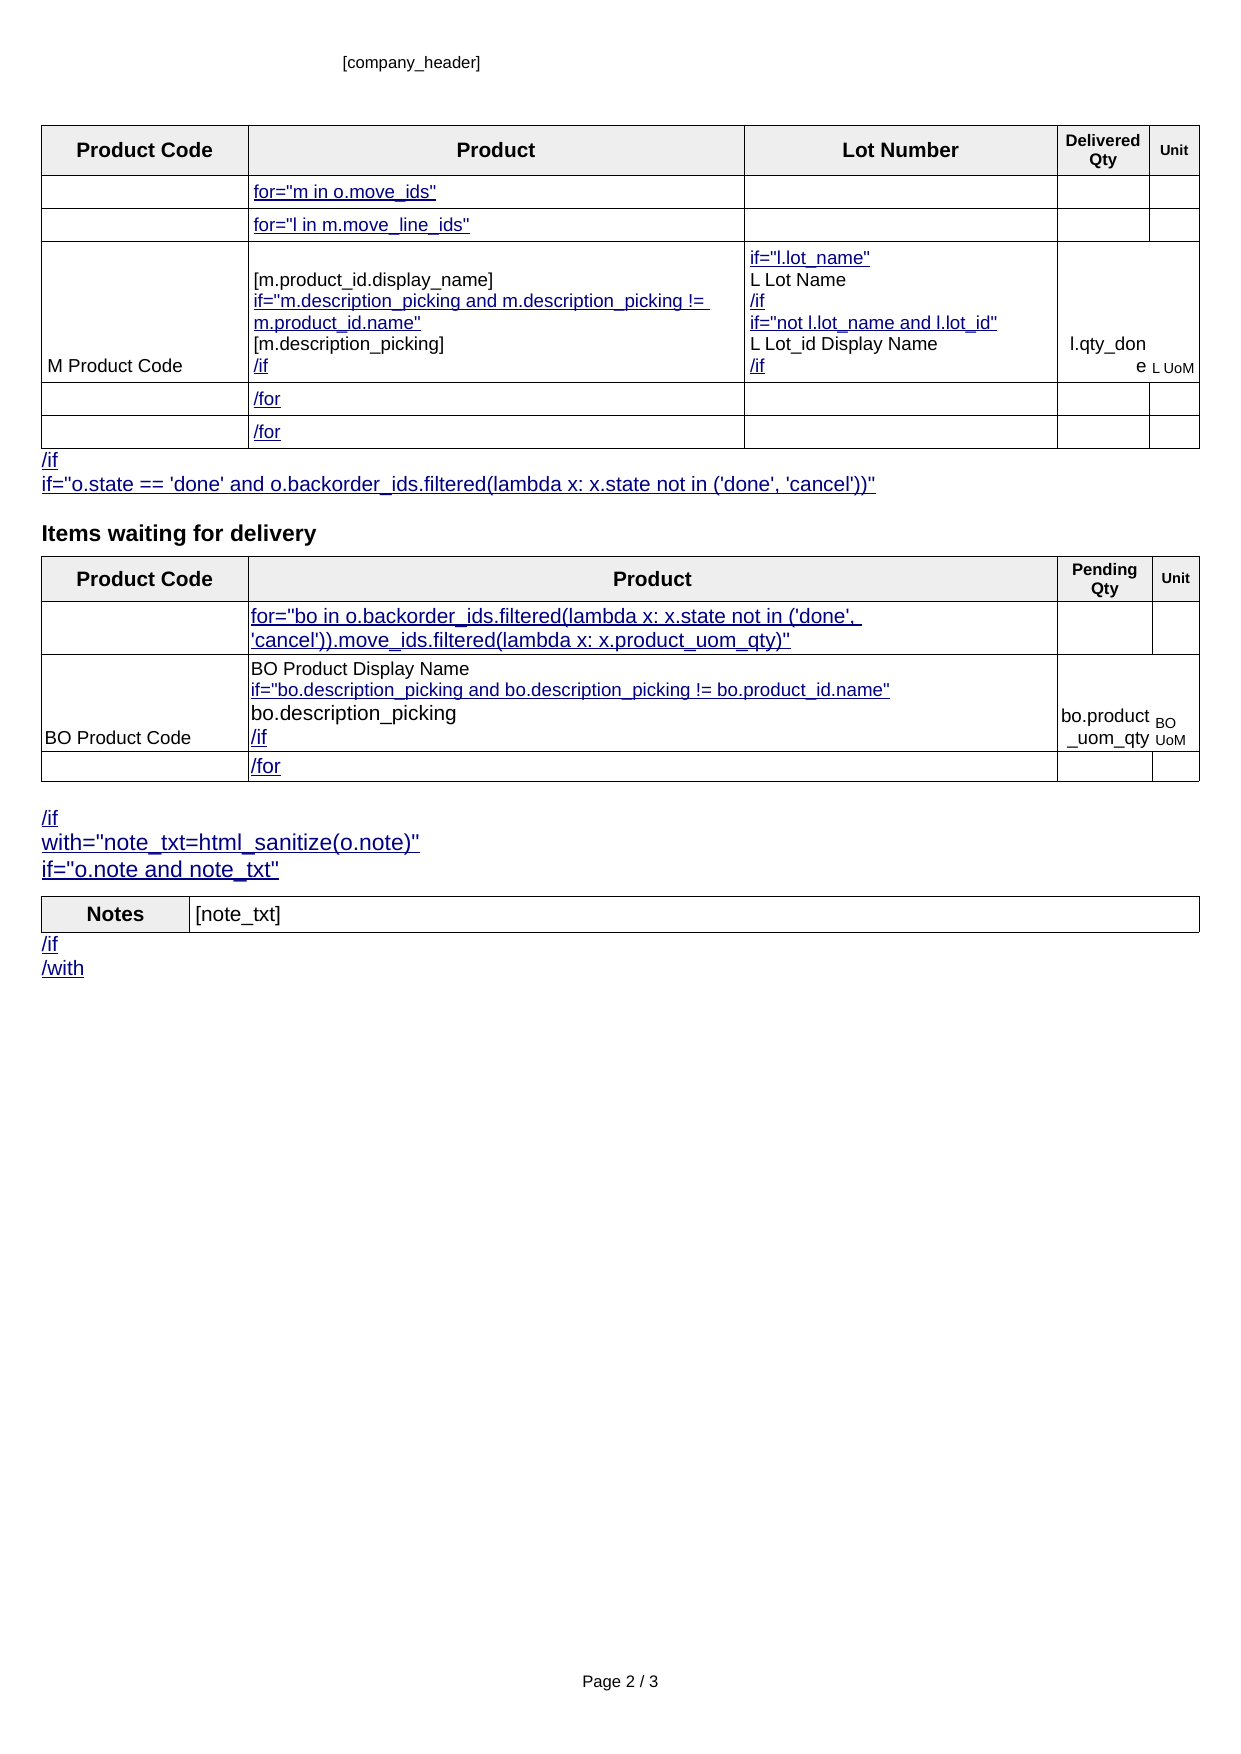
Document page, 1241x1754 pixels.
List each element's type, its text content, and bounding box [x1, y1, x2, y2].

table_header Product Code [42, 557, 248, 601]
text /if [41, 449, 1199, 472]
table_cell [1150, 176, 1199, 208]
table_cell /for [249, 752, 1057, 781]
table_cell for="m in o.move_ids" [249, 176, 744, 208]
table_header Pending Qty [1058, 557, 1152, 601]
table_cell [1150, 416, 1199, 448]
table_cell [1153, 602, 1199, 654]
table_header Unit [1153, 557, 1199, 601]
table_header Product Code [42, 126, 248, 175]
table_cell [42, 416, 248, 448]
table_cell /for [249, 416, 744, 448]
table_cell [42, 752, 248, 781]
table_cell [745, 209, 1057, 241]
table_cell [1058, 176, 1149, 208]
table_header [note_txt] [190, 897, 1199, 932]
table_header Product [249, 126, 744, 175]
table_header Lot Number [745, 126, 1057, 175]
table_cell [42, 209, 248, 241]
table_cell [42, 383, 248, 415]
table_cell bo.product_uom_qty [1058, 655, 1152, 751]
table_cell L UoM [1149, 242, 1199, 382]
text Items waiting for delivery [41, 520, 1199, 547]
table_header Delivered Qty [1058, 126, 1149, 175]
table_cell [1058, 416, 1149, 448]
table_cell [1058, 602, 1152, 654]
table_cell [745, 416, 1057, 448]
table_cell [m.product_id.display_name] if="m.description_picking and m.description_picking != m.product_id.name" [m.description_picking] /if [249, 242, 744, 382]
table_cell [1150, 383, 1199, 415]
table_cell l.qty_done [1058, 242, 1149, 382]
table_cell [1058, 209, 1149, 241]
table_cell BO Product Code [42, 655, 248, 751]
table_cell [1150, 209, 1199, 241]
text with="note_txt=html_sanitize(o.note)" [41, 829, 1199, 856]
table_cell /for [249, 383, 744, 415]
table_header Product [249, 557, 1057, 601]
text if="o.state == 'done' and o.backorder_ids.filtered(lambda x: x.state not in ('done', 'cancel'))" [41, 472, 1199, 496]
table_cell [1058, 383, 1149, 415]
table_cell BO Product Display Name if="bo.description_picking and bo.description_picking != bo.product_id.name" bo.description_picking /if [249, 655, 1057, 751]
table_cell [1058, 752, 1152, 781]
table_header Notes [42, 897, 189, 932]
table_cell [1153, 752, 1199, 781]
table_cell BO UoM [1152, 655, 1199, 751]
table_cell if="l.lot_name" L Lot Name /if if="not l.lot_name and l.lot_id" L Lot_id Display Name /if [745, 242, 1057, 382]
table_cell [42, 602, 248, 654]
table_cell for="l in m.move_line_ids" [249, 209, 744, 241]
table_cell M Product Code [42, 242, 248, 382]
text /with [41, 956, 1199, 980]
table_cell [42, 176, 248, 208]
table_cell for="bo in o.backorder_ids.filtered(lambda x: x.state not in ('done', 'cancel')).move_ids.filtered(lambda x: x.product_uom_qty)" [249, 602, 1057, 654]
table_header Unit [1150, 126, 1199, 175]
table_cell [745, 383, 1057, 415]
text /if [41, 805, 1199, 829]
text if="o.note and note_txt" [41, 856, 1199, 882]
table_cell [745, 176, 1057, 208]
text /if [41, 933, 1199, 956]
